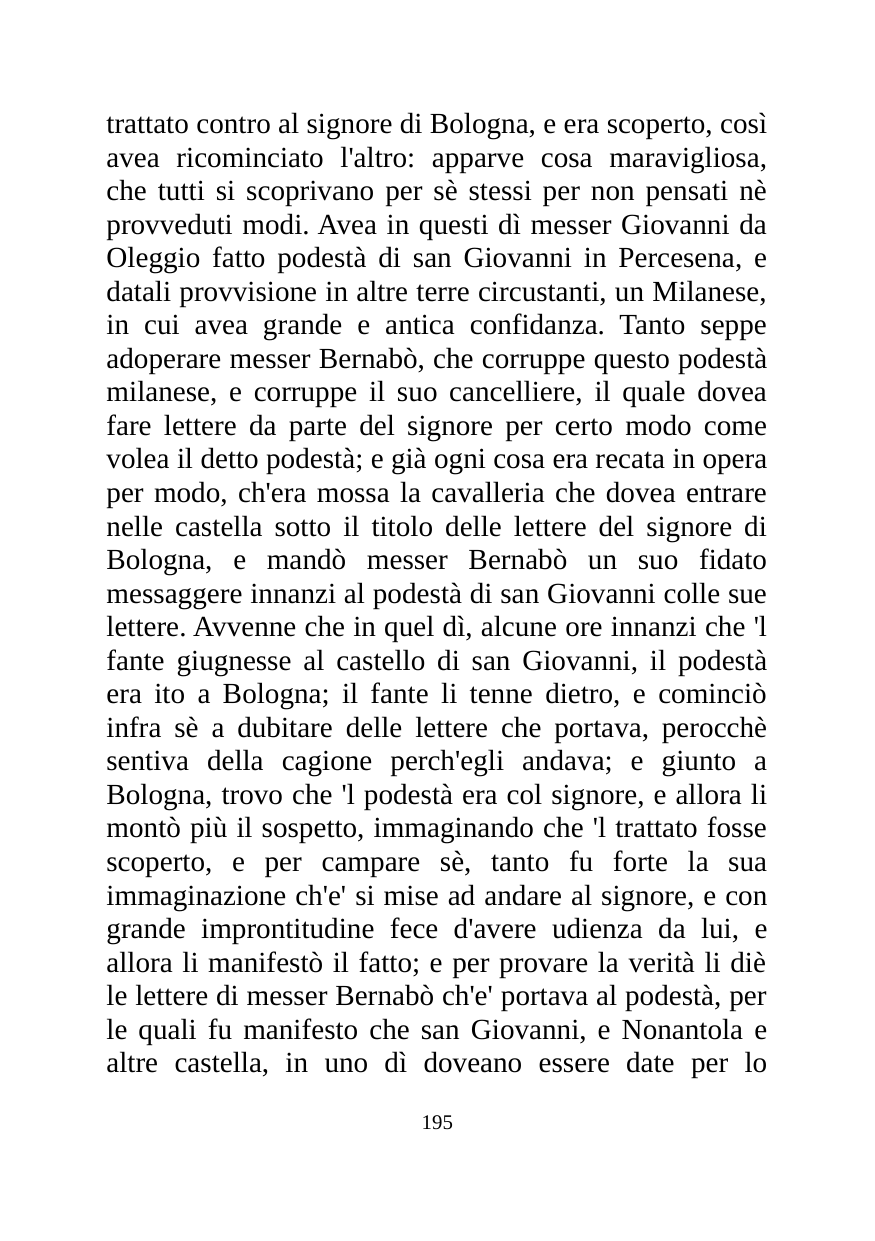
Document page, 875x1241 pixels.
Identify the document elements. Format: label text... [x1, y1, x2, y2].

text trattato contro al signore di Bologna, e era scoperto, così avea ricominciato l'altro: apparve cosa maravigliosa, che tutti si scoprivano per sè stessi per non pensati nè provveduti modi. Avea in questi dì messer Giovanni da Oleggio fatto podestà di san Giovanni in Percesena, e datali provvisione in altre terre circustanti, un Milanese, in cui avea grande e antica confidanza. Tanto seppe adoperare messer Bernabò, che corruppe questo podestà milanese, e corruppe il suo cancelliere, il quale dovea fare lettere da parte del signore per certo modo come volea il detto podestà; e già ogni cosa era recata in opera per modo, ch'era mossa la cavalleria che dovea entrare nelle castella sotto il titolo delle lettere del signore di Bologna, e mandò messer Bernabò un suo fidato messaggere innanzi al podestà di san Giovanni colle sue lettere. Avvenne che in quel dì, alcune ore innanzi che 'l fante giugnesse al castello di san Giovanni, il podestà era ito a Bologna; il fante li tenne dietro, e cominciò infra sè a dubitare delle lettere che portava, perocchè sentiva della cagione perch'egli andava; e giunto a Bologna, trovo che 'l podestà era col signore, e allora li montò più il sospetto, immaginando che 'l trattato fosse scoperto, e per campare sè, tanto fu forte la sua immaginazione ch'e' si mise ad andare al signore, e con grande improntitudine fece d'avere udienza da lui, e allora li manifestò il fatto; e per provare la verità li diè le lettere di messer Bernabò ch'e' portava al podestà, per le quali fu manifesto che san Giovanni, e Nonantola e altre castella, in uno dì doveano essere date per lo [106, 106, 768, 1079]
